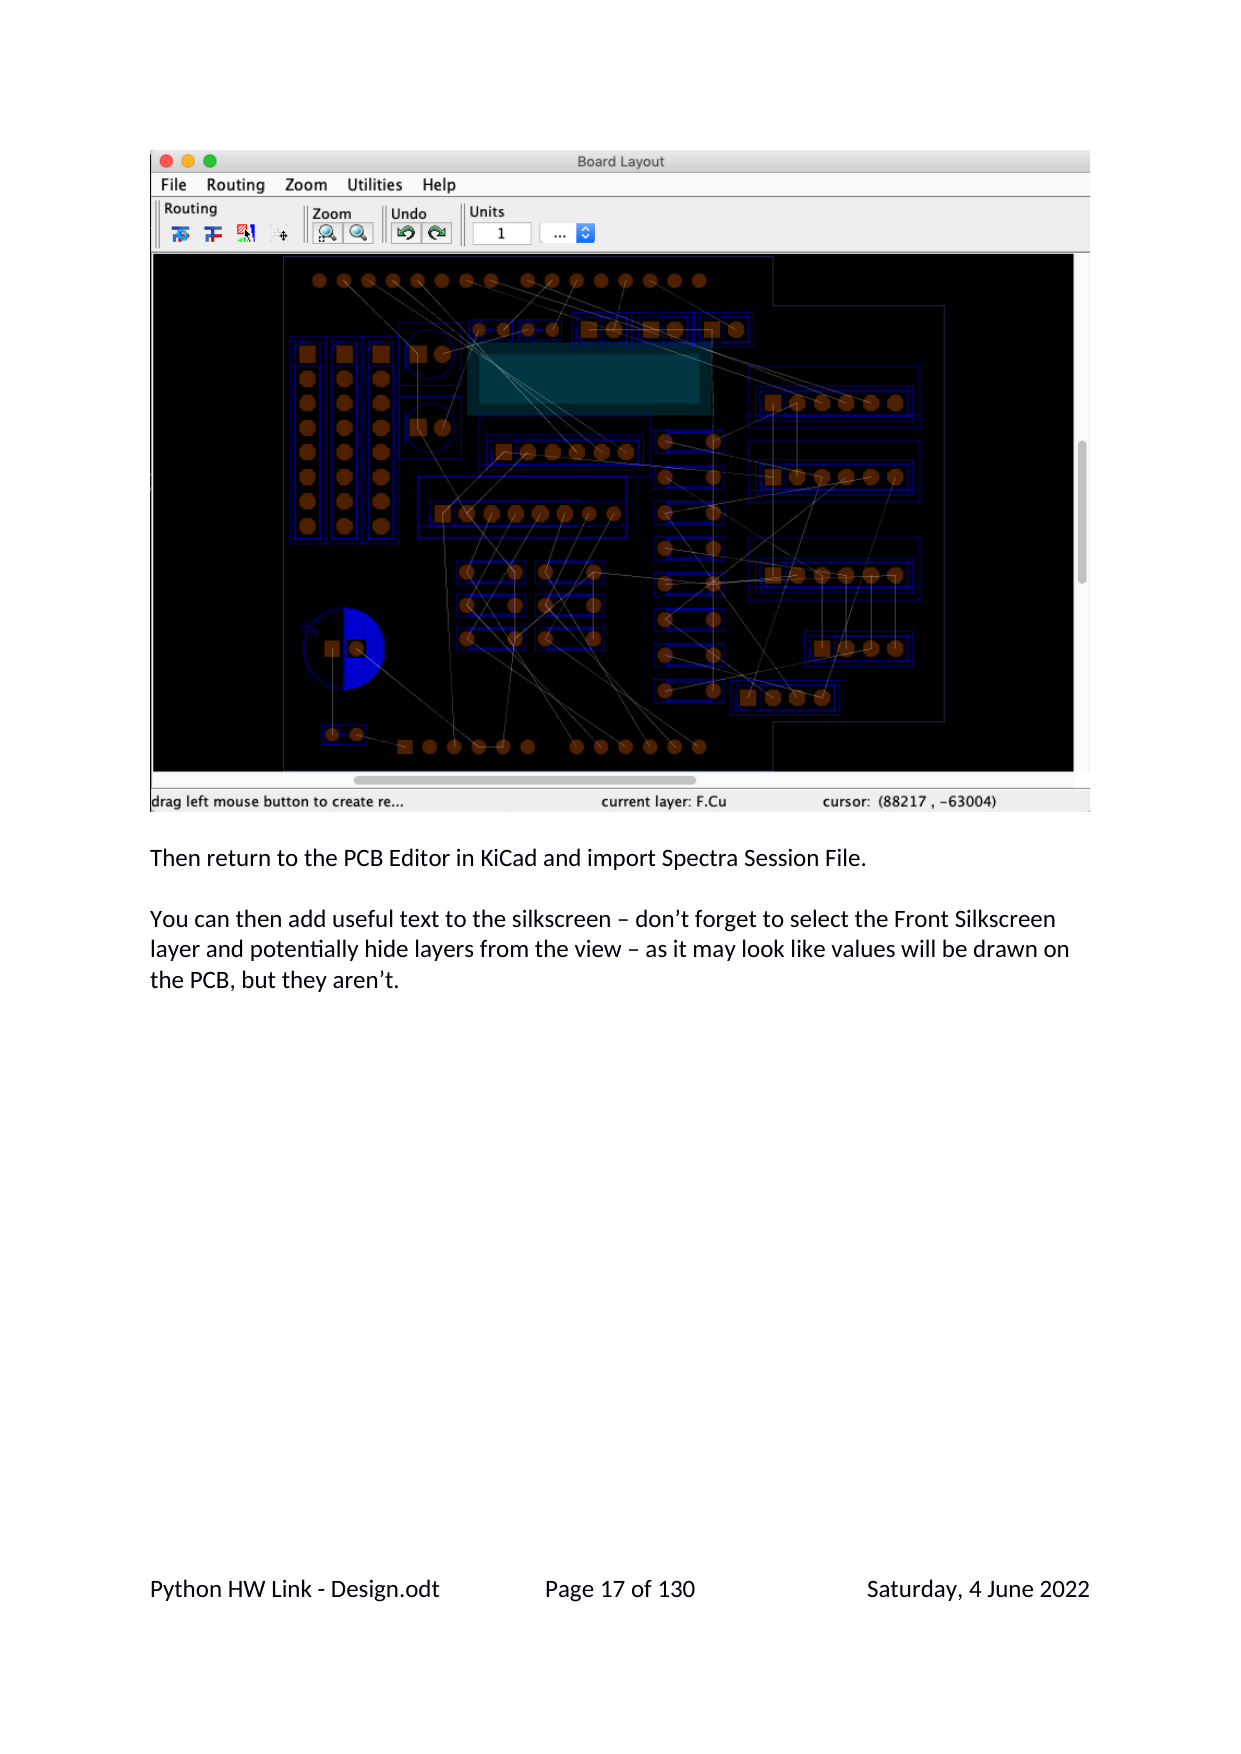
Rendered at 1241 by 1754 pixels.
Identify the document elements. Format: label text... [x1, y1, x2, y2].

text You can then add useful text to the silkscreen – don’t forget to select the Front Silkscreen layer and potentially hide layers from the view – as it may look like values will be drawn on the PCB, but they aren’t. [150, 903, 1090, 994]
picture [150, 150, 1091, 812]
text Then return to the PCB Editor in KiCad and import Spectra Session File. [150, 842, 1090, 872]
